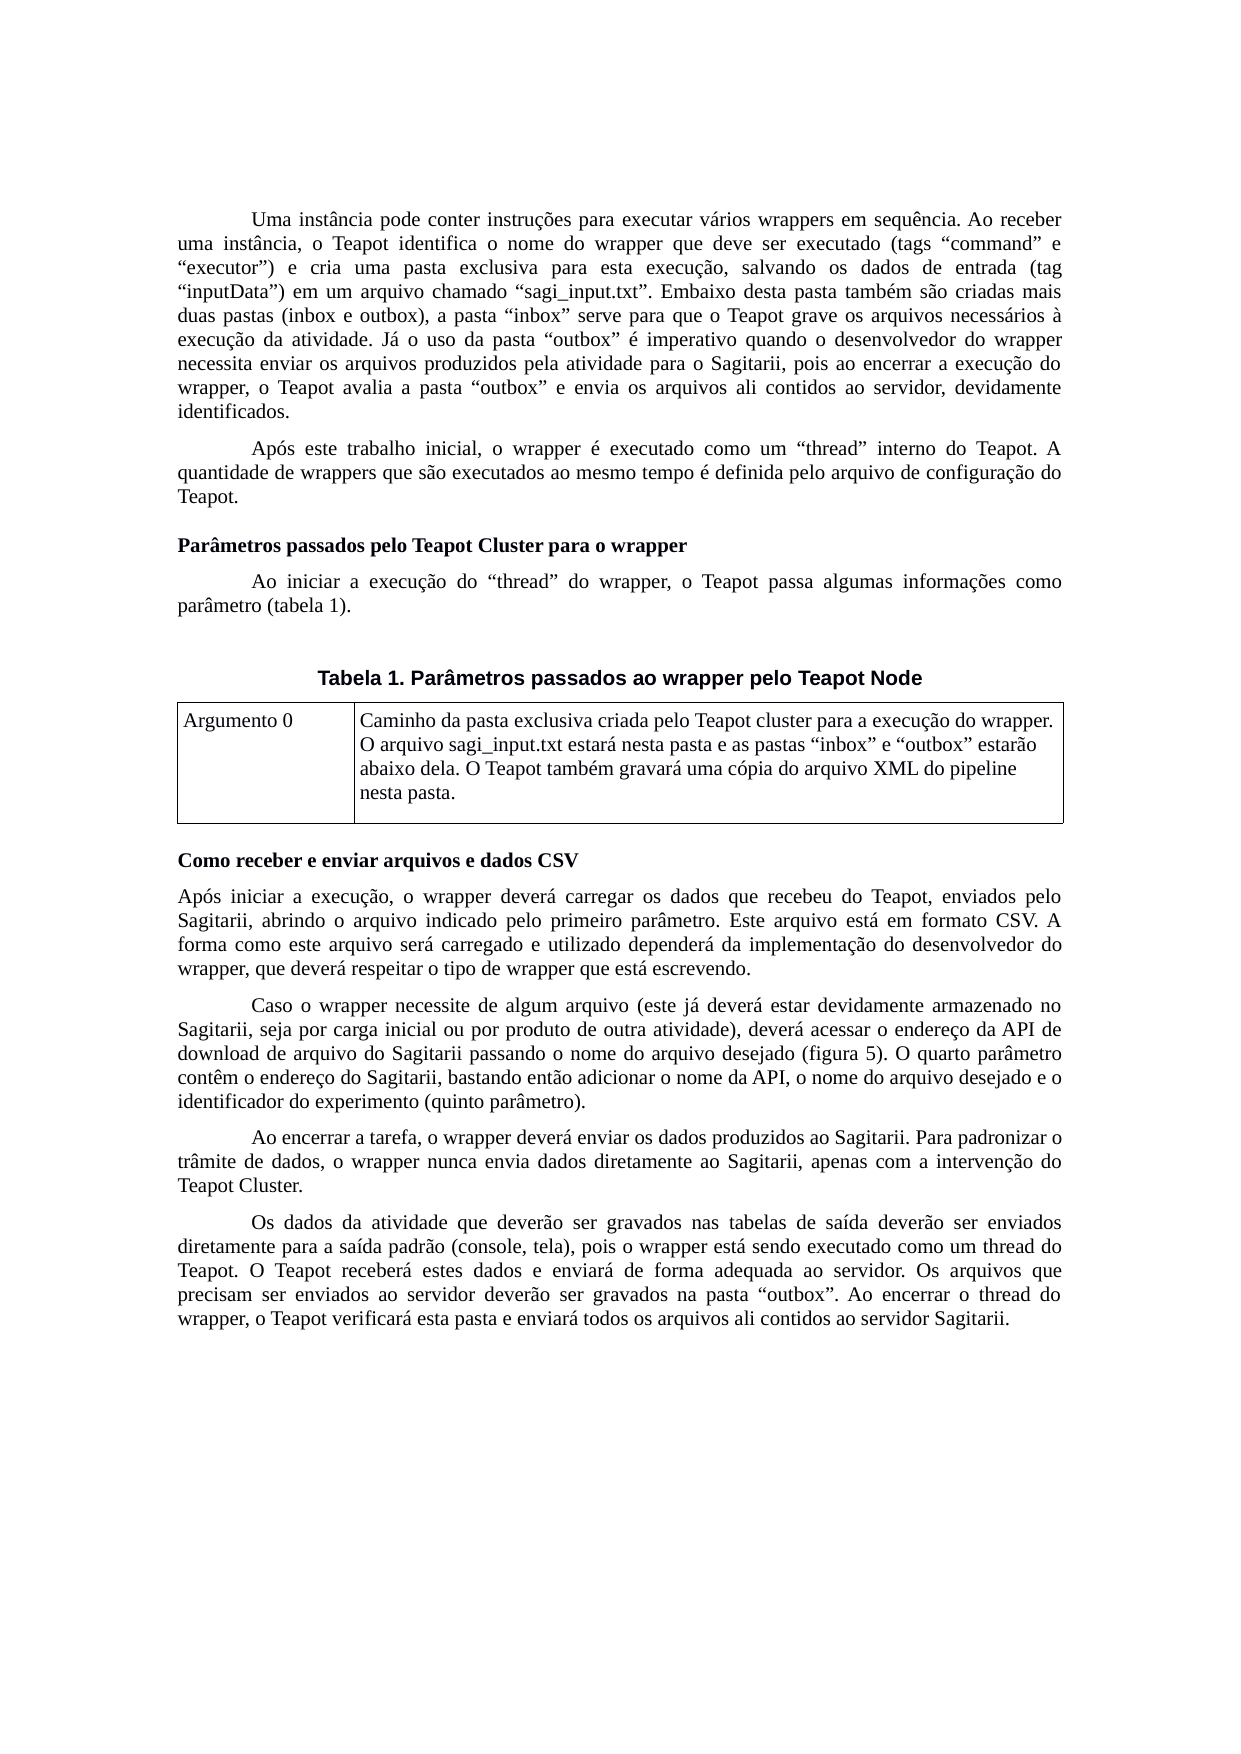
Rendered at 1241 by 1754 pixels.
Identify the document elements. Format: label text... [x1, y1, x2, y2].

table_header Caminho da pasta exclusiva criada pelo Teapot cluster para a execução do wrapper. O arquivo sagi_input.txt estará nesta pasta e as pastas “inbox” e “outbox” estarão abaixo dela. O Teapot também gravará uma cópia do arquivo XML do pipeline nesta pasta. [355, 703, 1063, 823]
text Após iniciar a execução, o wrapper deverá carregar os dados que recebeu do Teapot, enviados pelo Sagitarii, abrindo o arquivo indicado pelo primeiro parâmetro. Este arquivo está em formato CSV. A forma como este arquivo será carregado e utilizado dependerá da implementação do desenvolvedor do wrapper, que deverá respeitar o tipo de wrapper que está escrevendo. [177, 884, 1063, 980]
text Caso o wrapper necessite de algum arquivo (este já deverá estar devidamente armazenado no Sagitarii, seja por carga inicial ou por produto de outra atividade), deverá acessar o endereço da API de download de arquivo do Sagitarii passando o nome do arquivo desejado (figura 5). O quarto parâmetro contêm o endereço do Sagitarii, bastando então adicionar o nome da API, o nome do arquivo desejado e o identificador do experimento (quinto parâmetro). [177, 993, 1063, 1113]
text Após este trabalho inicial, o wrapper é executado como um “thread” interno do Teapot. A quantidade de wrappers que são executados ao mesmo tempo é definida pelo arquivo de configuração do Teapot. [177, 436, 1063, 508]
title Como receber e enviar arquivos e dados CSV [177, 847, 1063, 872]
text Uma instância pode conter instruções para executar vários wrappers em sequência. Ao receber uma instância, o Teapot identifica o nome do wrapper que deve ser executado (tags “command” e “executor”) e cria uma pasta exclusiva para esta execução, salvando os dados de entrada (tag “inputData”) em um arquivo chamado “sagi_input.txt”. Embaixo desta pasta também são criadas mais duas pastas (inbox e outbox), a pasta “inbox” serve para que o Teapot grave os arquivos necessários à execução da atividade. Já o uso da pasta “outbox” é imperativo quando o desenvolvedor do wrapper necessita enviar os arquivos produzidos pela atividade para o Sagitarii, pois ao encerrar a execução do wrapper, o Teapot avalia a pasta “outbox” e envia os arquivos ali contidos ao servidor, devidamente identificados. [177, 207, 1063, 423]
text Ao encerrar a tarefa, o wrapper deverá enviar os dados produzidos ao Sagitarii. Para padronizar o trâmite de dados, o wrapper nunca envia dados diretamente ao Sagitarii, apenas com a intervenção do Teapot Cluster. [177, 1125, 1063, 1197]
title Parâmetros passados pelo Teapot Cluster para o wrapper [177, 533, 1063, 557]
text Ao iniciar a execução do “thread” do wrapper, o Teapot passa algumas informações como parâmetro (tabela 1). [177, 569, 1063, 617]
table_header Argumento 0 [178, 703, 354, 823]
text Os dados da atividade que deverão ser gravados nas tabelas de saída deverão ser enviados diretamente para a saída padrão (console, tela), pois o wrapper está sendo executado como um thread do Teapot. O Teapot receberá estes dados e enviará de forma adequada ao servidor. Os arquivos que precisam ser enviados ao servidor deverão ser gravados na pasta “outbox”. Ao encerrar o thread do wrapper, o Teapot verificará esta pasta e enviará todos os arquivos ali contidos ao servidor Sagitarii. [177, 1210, 1063, 1330]
text Tabela 1. Parâmetros passados ao wrapper pelo Teapot Node [224, 666, 1016, 690]
